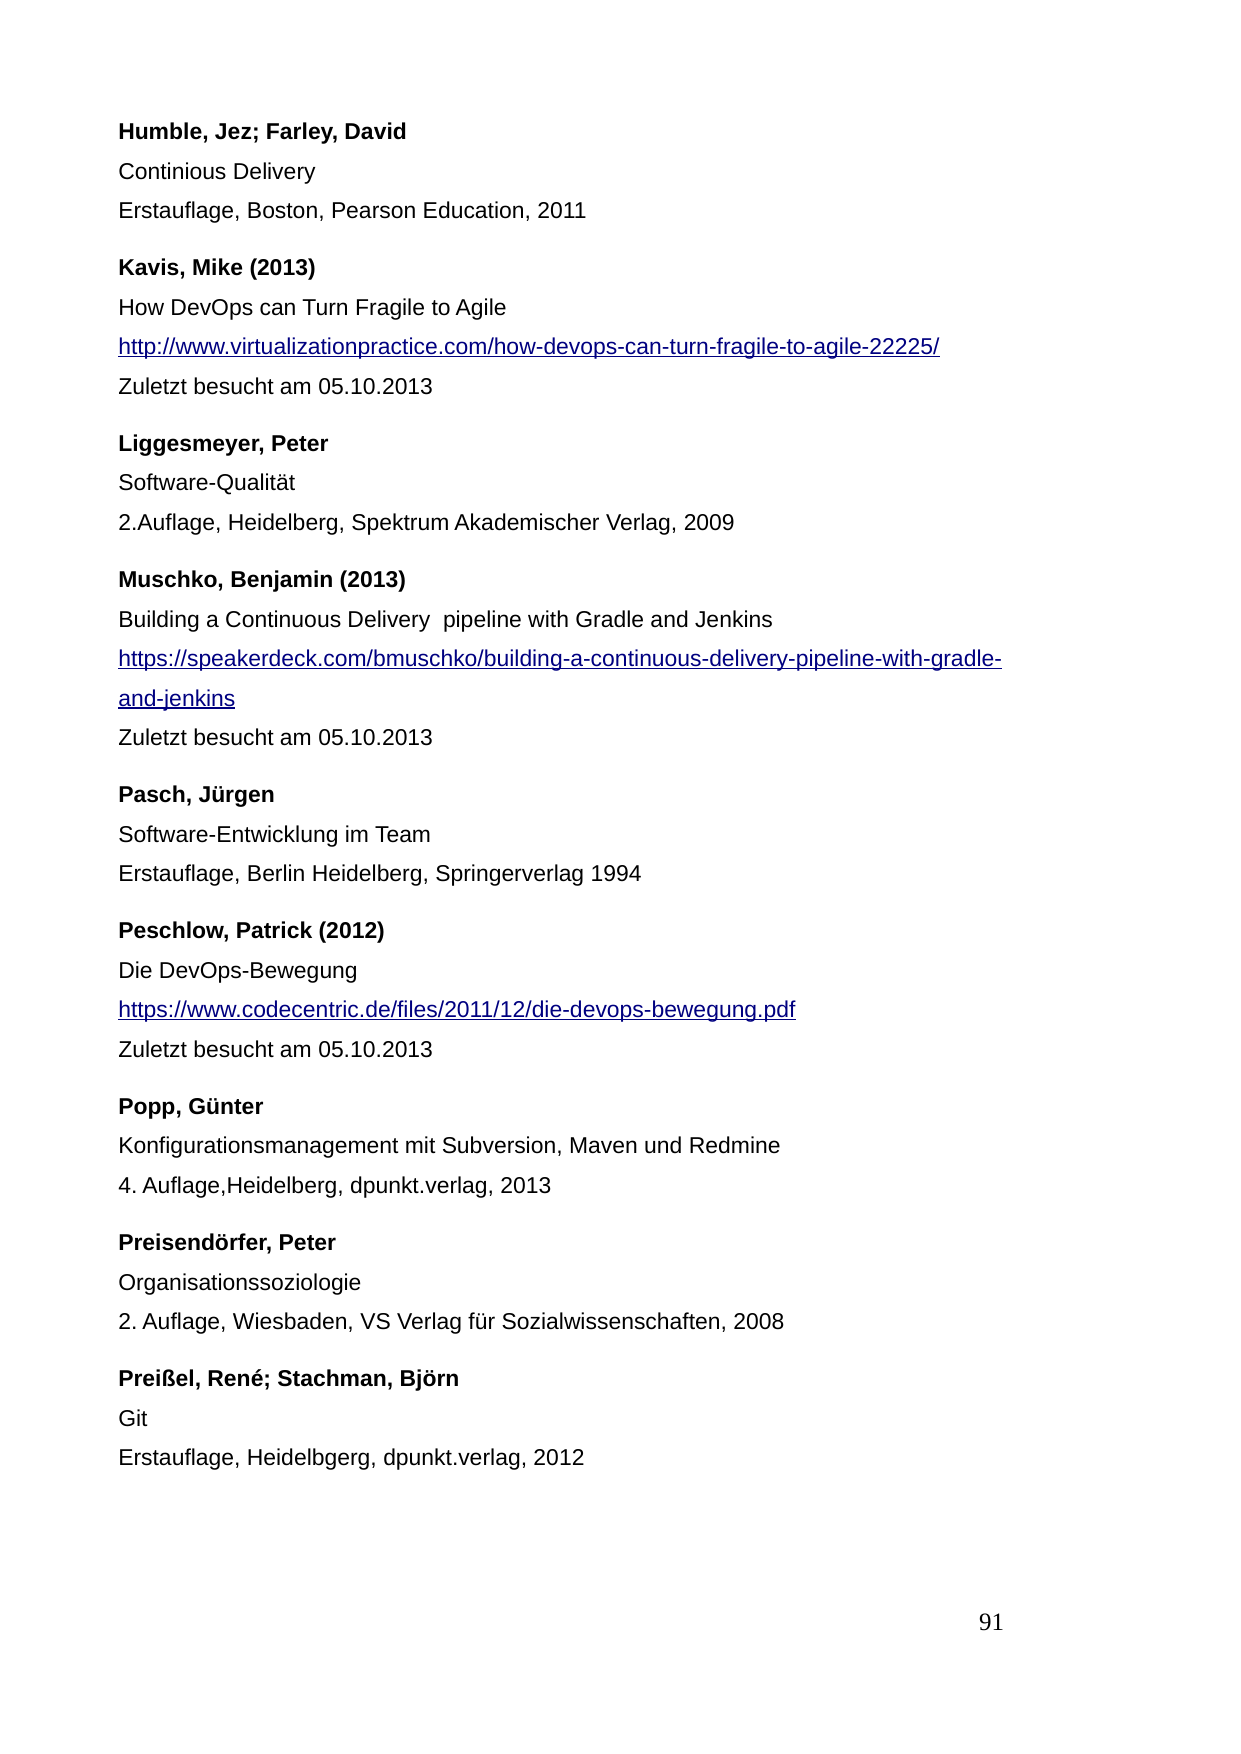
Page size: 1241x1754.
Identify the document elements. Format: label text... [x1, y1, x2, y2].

text Preißel, René; Stachman, Björn Git Erstauflage, Heidelbgerg, dpunkt.verlag, 2012 [118, 1365, 1004, 1471]
text Preisendörfer, Peter Organisationssoziologie 2. Auflage, Wiesbaden, VS Verlag für Sozialwissenschaften, 2008 [118, 1229, 1004, 1334]
text Humble, Jez; Farley, David Continious Delivery Erstauflage, Boston, Pearson Education, 2011 [118, 118, 1004, 223]
text Peschlow, Patrick (2012) Die DevOps-Bewegung https://www.codecentric.de/files/2011/12/die-devops-bewegung.pdf Zuletzt besucht am 05.10.2013 [118, 917, 1004, 1062]
text Muschko, Benjamin (2013) Building a Continuous Delivery pipeline with Gradle and Jenkins https://speakerdeck.com/bmuschko/building-a-continuous-delivery-pipeline-with-gradle-and-jenkins Zuletzt besucht am 05.10.2013 [118, 566, 1004, 750]
text Kavis, Mike (2013) How DevOps can Turn Fragile to Agile http://www.virtualizationpractice.com/how-devops-can-turn-fragile-to-agile-22225/ Zuletzt besucht am 05.10.2013 [118, 254, 1004, 399]
text Popp, Günter Konfigurationsmanagement mit Subversion, Maven und Redmine 4. Auflage,Heidelberg, dpunkt.verlag, 2013 [118, 1093, 1004, 1198]
text Pasch, Jürgen Software-Entwicklung im Team Erstauflage, Berlin Heidelberg, Springerverlag 1994 [118, 781, 1004, 886]
text Liggesmeyer, Peter Software-Qualität 2.Auflage, Heidelberg, Spektrum Akademischer Verlag, 2009 [118, 430, 1004, 535]
